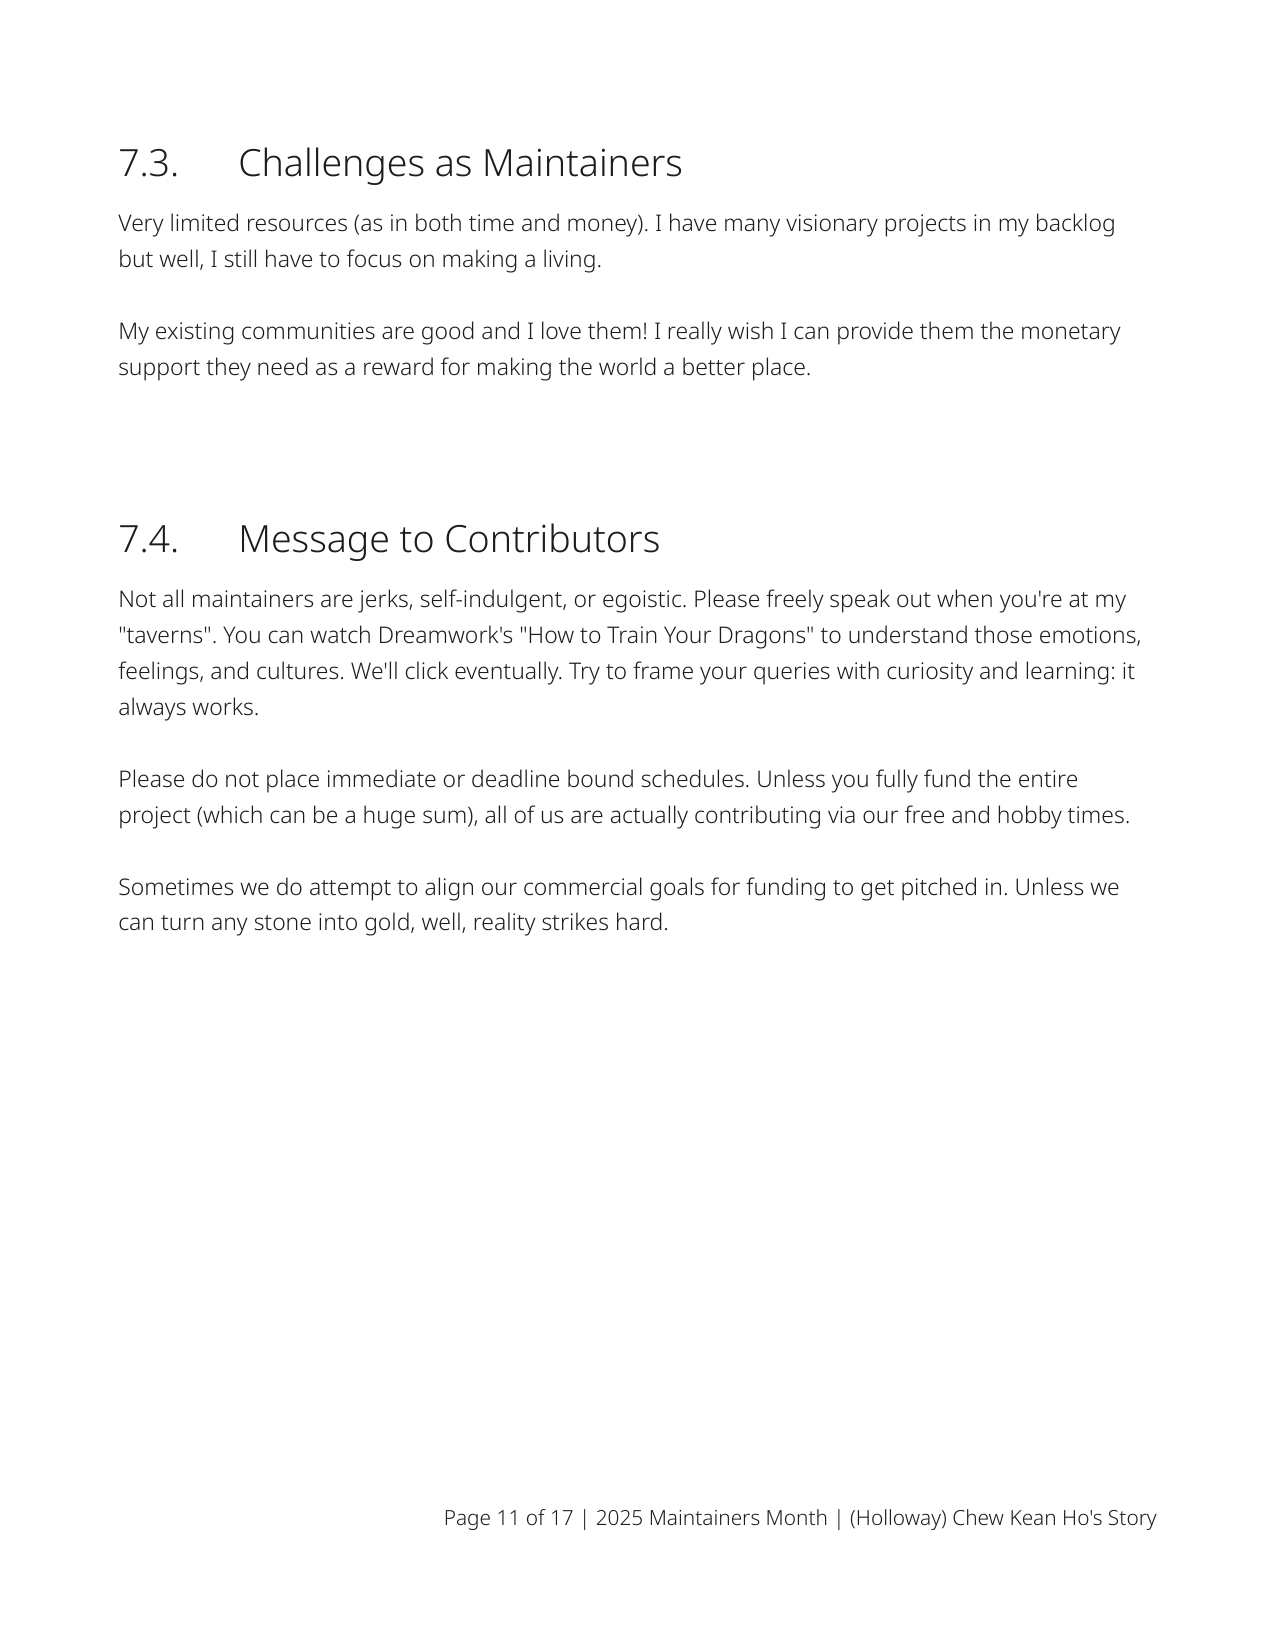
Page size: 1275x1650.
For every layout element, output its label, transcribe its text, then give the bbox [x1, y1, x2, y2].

text My existing communities are good and I love them! I really wish I can provide them the monetary support they need as a reward for making the world a better place. [118, 314, 1157, 382]
text Not all maintainers are jerks, self-indulgent, or egoistic. Please freely speak out when you're at my "taverns". You can watch Dreamwork's "How to Train Your Dragons" to understand those emotions, feelings, and cultures. We'll click eventually. Try to frame your queries with curiosity and learning: it always works. [118, 583, 1157, 722]
text Sometimes we do attempt to align our commercial goals for funding to get pitched in. Unless we can turn any stone into gold, well, reality strikes hard. [118, 870, 1157, 938]
subtitle Challenges as Maintainers [118, 136, 1157, 187]
subtitle Message to Contributors [118, 512, 1157, 563]
text Very limited resources (as in both time and money). I have many visionary projects in my backlog but well, I still have to focus on making a living. [118, 207, 1157, 274]
text Please do not place immediate or deadline bound schedules. Unless you fully fund the entire project (which can be a huge sum), all of us are actually contributing via our free and hobby times. [118, 763, 1157, 830]
